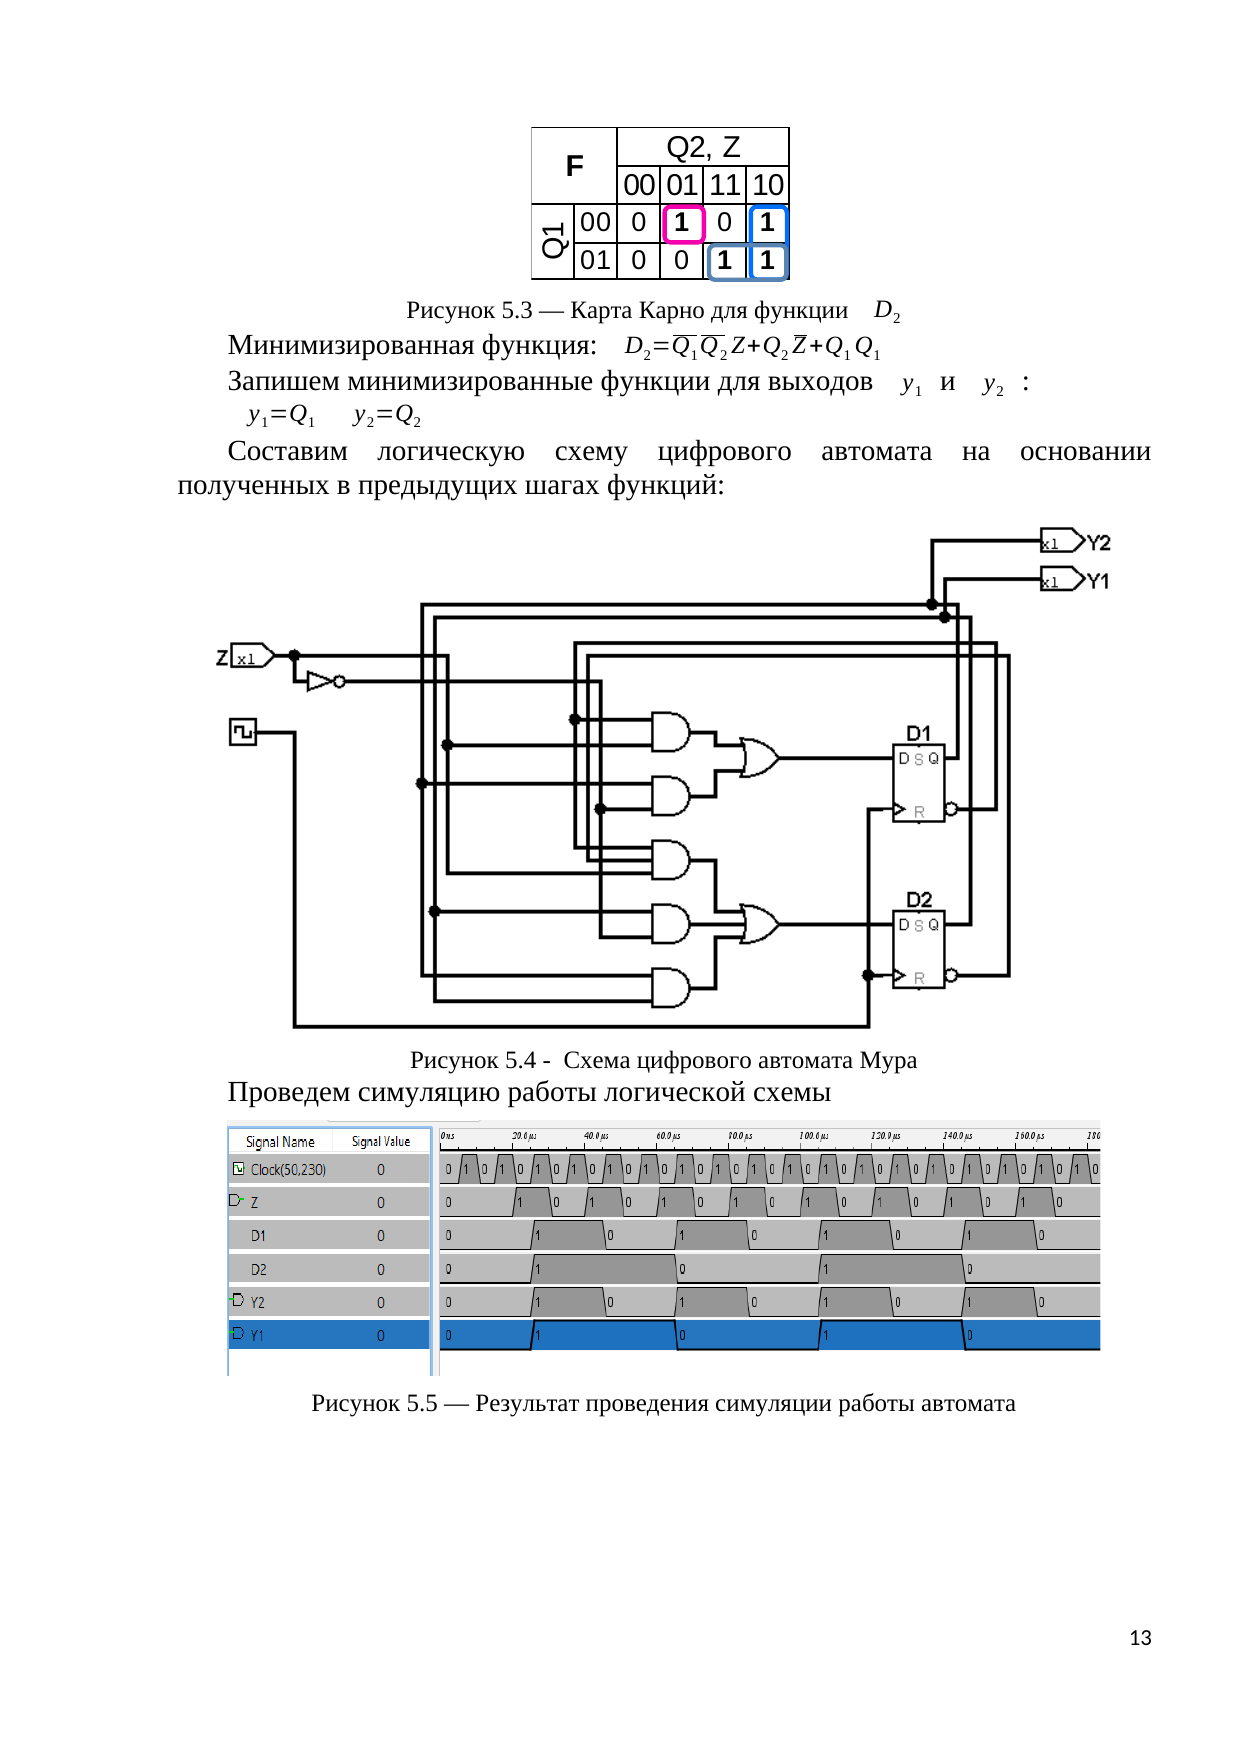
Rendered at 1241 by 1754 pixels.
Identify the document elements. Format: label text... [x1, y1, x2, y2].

text Составим логическую схему цифрового автомата на основании полученных в предыдущих шагах функций: [177, 433, 1152, 501]
text Проведем симуляцию работы логической схемы [177, 501, 1152, 1108]
picture [227, 1120, 1101, 1376]
picture [210, 522, 1118, 1034]
text Рисунок 5.4 - Схема цифрового автомата Мура [177, 1034, 1150, 1074]
text Рисунок 5.3 — Карта Карно для функции [177, 140, 1147, 327]
text Рисунок 5.5 — Результат проведения симуляции работы автомата [177, 1376, 1150, 1417]
text Минимизированная функция: [177, 118, 1152, 363]
text Запишем минимизированные функции для выходов и : [177, 363, 1152, 400]
